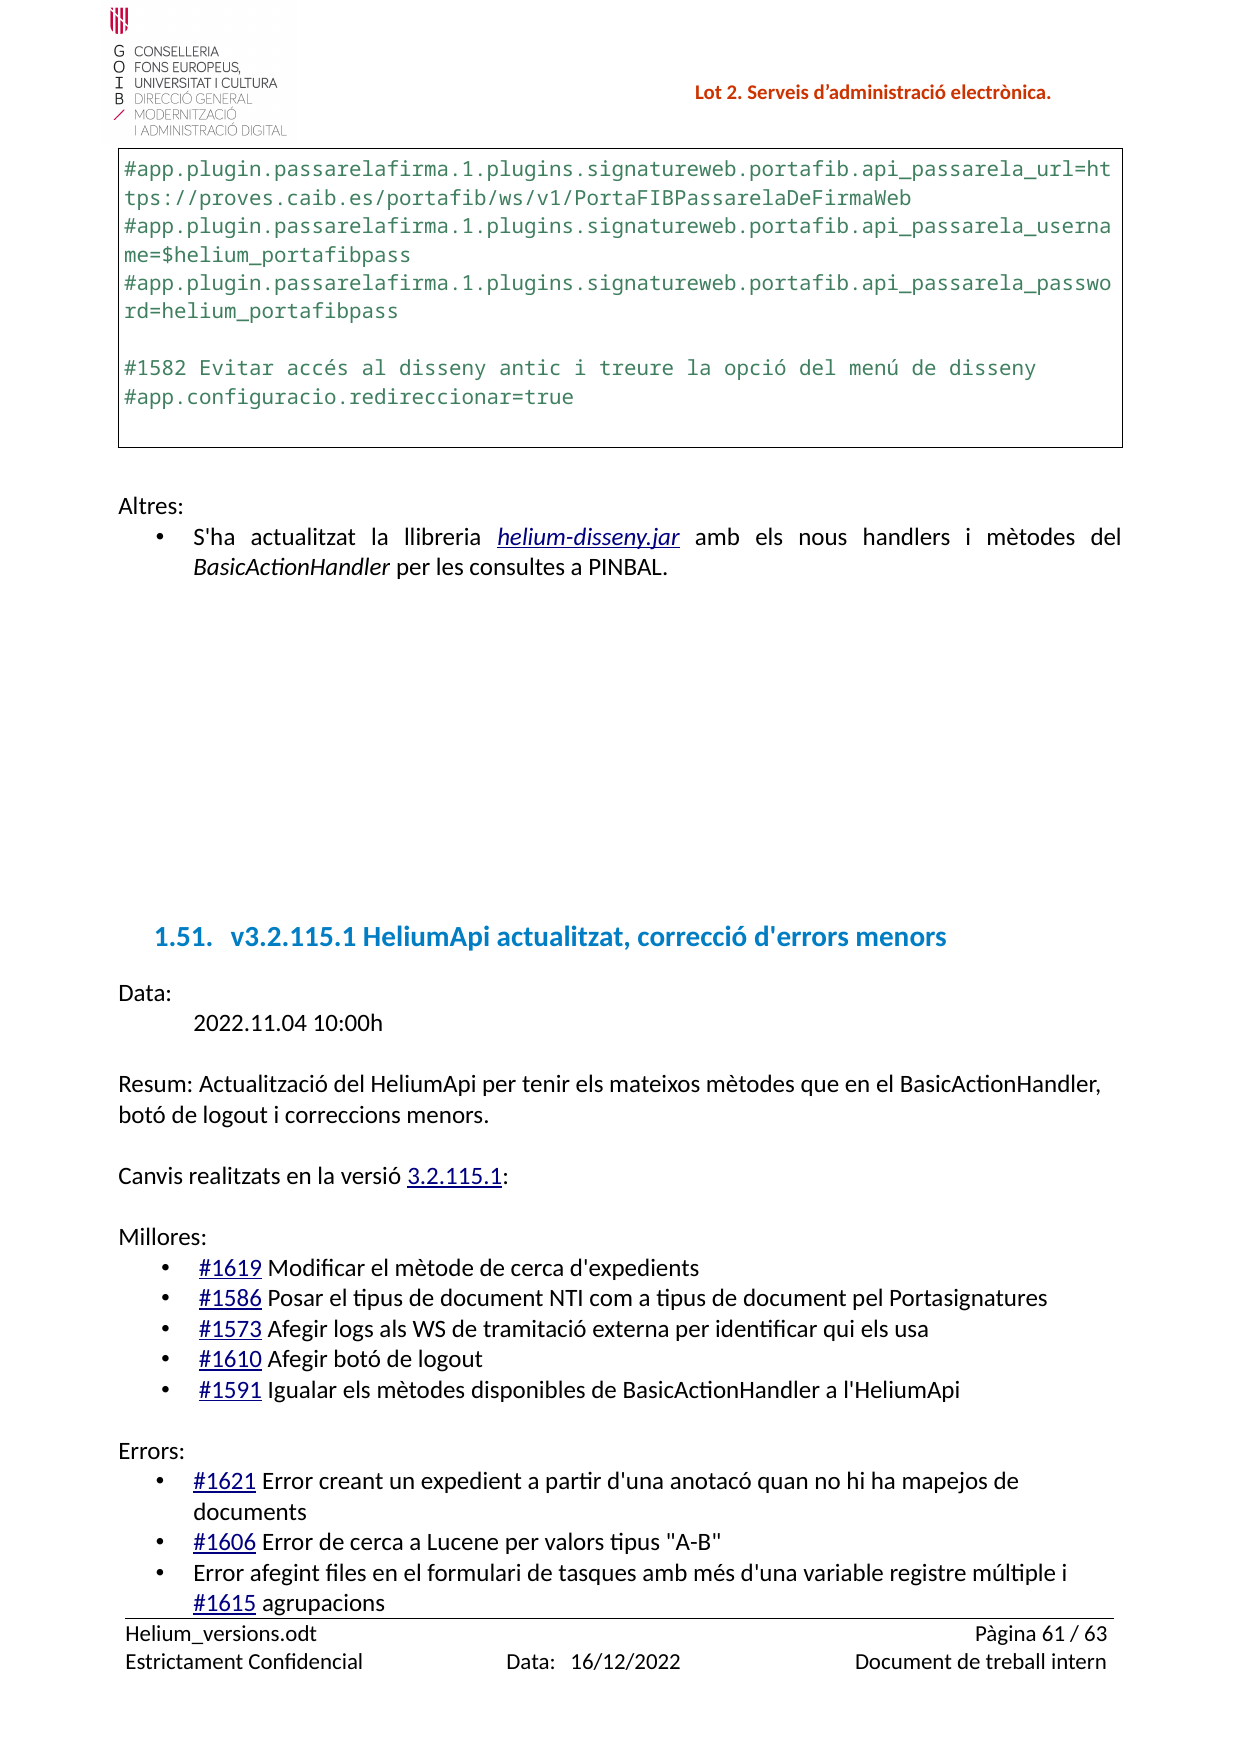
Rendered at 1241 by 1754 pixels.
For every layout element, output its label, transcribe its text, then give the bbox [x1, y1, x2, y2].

subtitle v3.2.115.1 HeliumApi actualitzat, correcció d'errors menors [153, 918, 1122, 953]
list #1619 Modificar el mètode de cerca d'expedients [161, 1252, 1122, 1282]
text Canvis realitzats en la versió 3.2.115.1: [118, 1160, 1122, 1191]
list #1573 Afegir logs als WS de tramitació externa per identificar qui els usa [161, 1313, 1122, 1343]
table_header #app.plugin.passarelafirma.1.plugins.signatureweb.portafib.api_passarela_url=https://proves.caib.es/portafib/ws/v1/PortaFIBPassarelaDeFirmaWeb #app.plugin.passarelafirma.1.plugins.signatureweb.portafib.api_passarela_username=$helium_portafibpass #app.plugin.passarelafirma.1.plugins.signatureweb.portafib.api_passarela_password=helium_portafibpass #1582 Evitar accés al disseny antic i treure la opció del menú de disseny #app.configuracio.redireccionar=true [119, 149, 1122, 447]
text Errors: [118, 1435, 1122, 1465]
list #1591 Igualar els mètodes disponibles de BasicActionHandler a l'HeliumApi [161, 1374, 1122, 1404]
list #1606 Error de cerca a Lucene per valors tipus "A-B" [156, 1526, 1122, 1557]
list #1610 Afegir botó de logout [161, 1343, 1122, 1374]
text Millores: [118, 1221, 1122, 1252]
list Error afegint files en el formulari de tasques amb més d'una variable registre múltiple i #1615 agrupacions [156, 1557, 1122, 1618]
text Resum: Actualització del HeliumApi per tenir els mateixos mètodes que en el BasicActionHandler, botó de logout i correccions menors. [118, 1068, 1122, 1129]
list S'ha actualitzat la llibreria helium-disseny.jar amb els nous handlers i mètodes del BasicActionHandler per les consultes a PINBAL. [156, 521, 1122, 582]
list #1621 Error creant un expedient a partir d'una anotacó quan no hi ha mapejos de documents [156, 1465, 1122, 1526]
text Data: [118, 977, 1122, 1007]
text Altres: [118, 490, 1122, 521]
list #1586 Posar el tipus de document NTI com a tipus de document pel Portasignatures [161, 1282, 1122, 1313]
text 2022.11.04 10:00h [118, 1007, 1122, 1038]
picture [100, 0, 297, 144]
